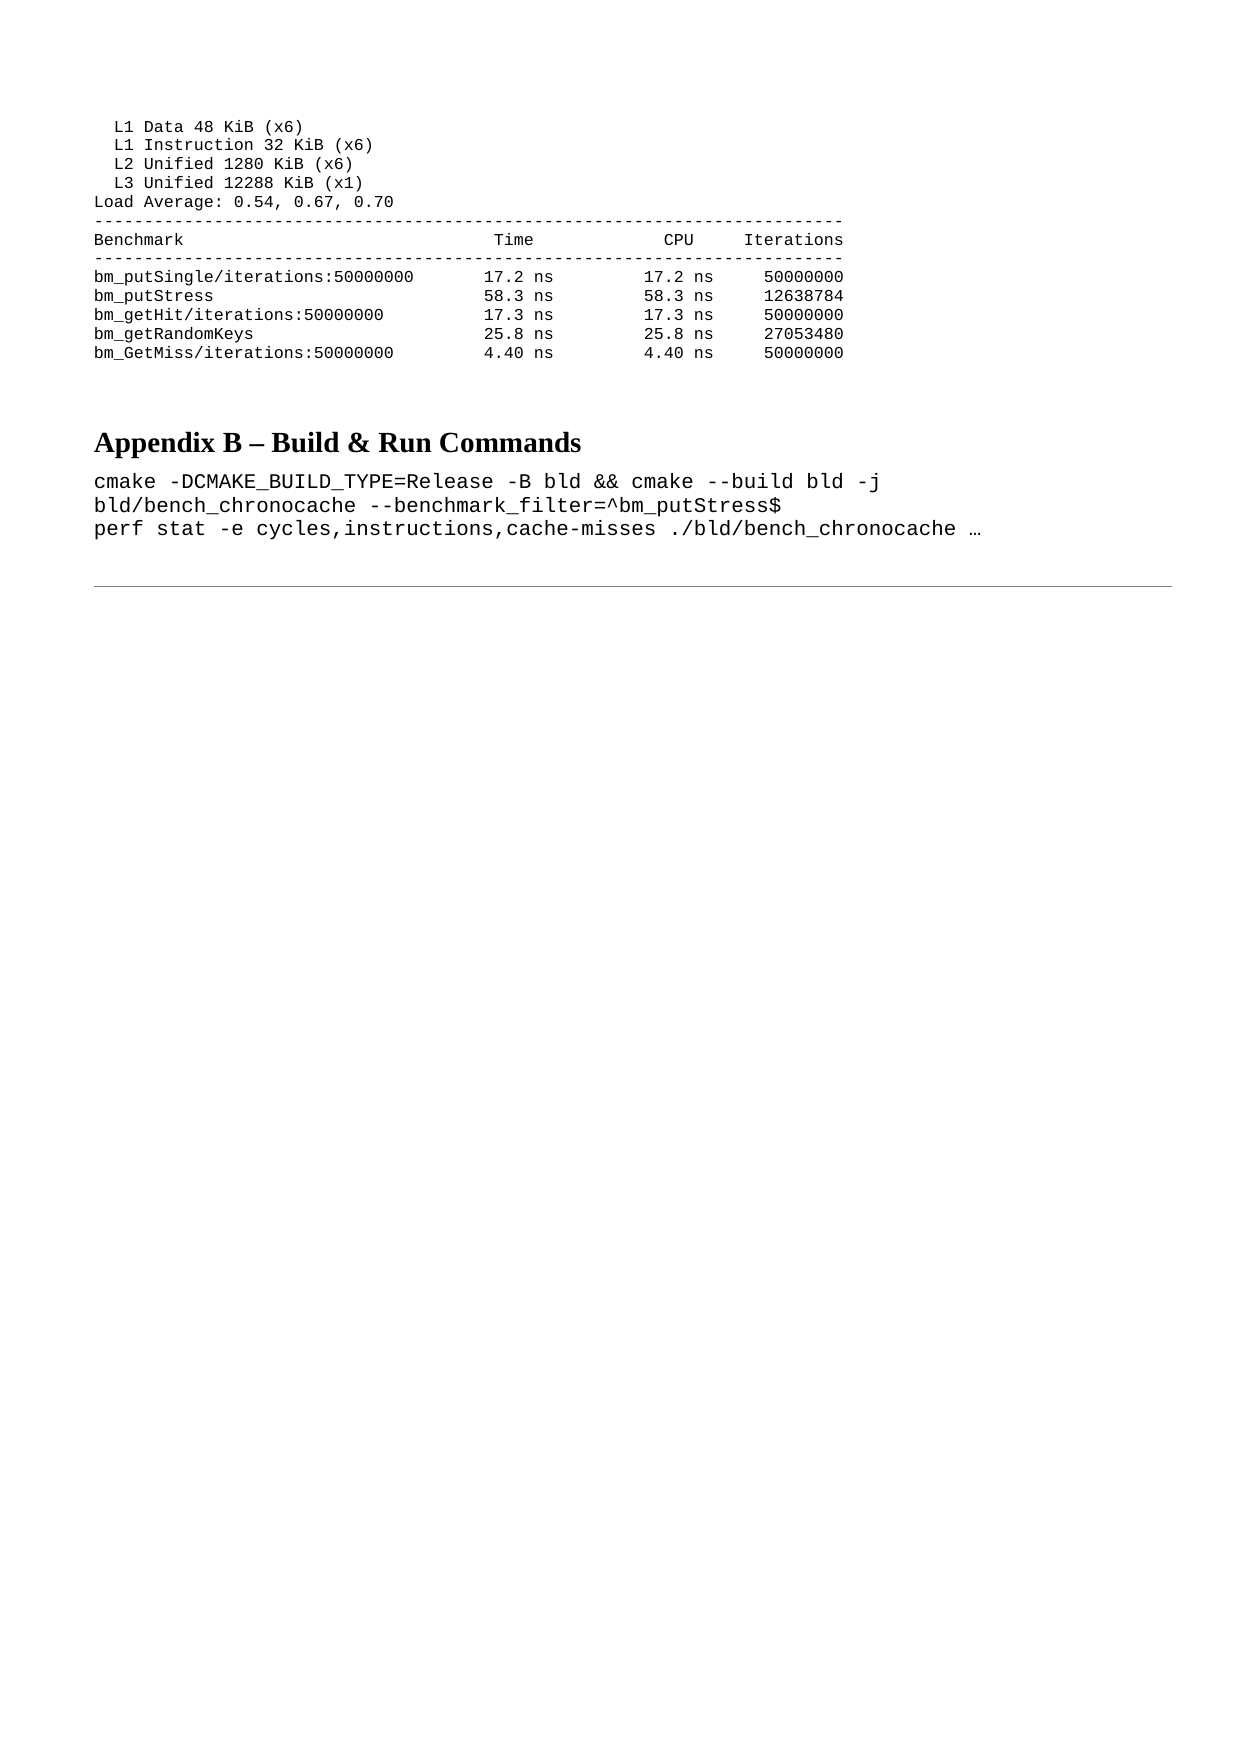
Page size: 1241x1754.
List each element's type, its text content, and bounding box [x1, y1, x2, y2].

subtitle Appendix B – Build & Run Commands [94, 425, 1172, 459]
text L1 Data 48 KiB (x6) [94, 118, 1172, 137]
text bm_getRandomKeys 25.8 ns 25.8 ns 27053480 [94, 326, 1172, 344]
text bm_putStress 58.3 ns 58.3 ns 12638784 [94, 288, 1172, 307]
text L2 Unified 1280 KiB (x6) [94, 156, 1172, 175]
text L1 Instruction 32 KiB (x6) [94, 137, 1172, 156]
text --------------------------------------------------------------------------- [94, 212, 1172, 231]
text cmake -DCMAKE_BUILD_TYPE=Release -B bld && cmake --build bld -j [94, 471, 1172, 495]
text L3 Unified 12288 KiB (x1) [94, 175, 1172, 193]
text bm_putSingle/iterations:50000000 17.2 ns 17.2 ns 50000000 [94, 269, 1172, 288]
text Load Average: 0.54, 0.67, 0.70 [94, 193, 1172, 212]
text bm_getHit/iterations:50000000 17.3 ns 17.3 ns 50000000 [94, 307, 1172, 326]
text bm_GetMiss/iterations:50000000 4.40 ns 4.40 ns 50000000 [94, 344, 1172, 363]
text --------------------------------------------------------------------------- [94, 250, 1172, 269]
text perf stat -e cycles,instructions,cache-misses ./bld/bench_chronocache … [94, 518, 1172, 542]
text Benchmark Time CPU Iterations [94, 231, 1172, 250]
text bld/bench_chronocache --benchmark_filter=^bm_putStress$ [94, 495, 1172, 518]
